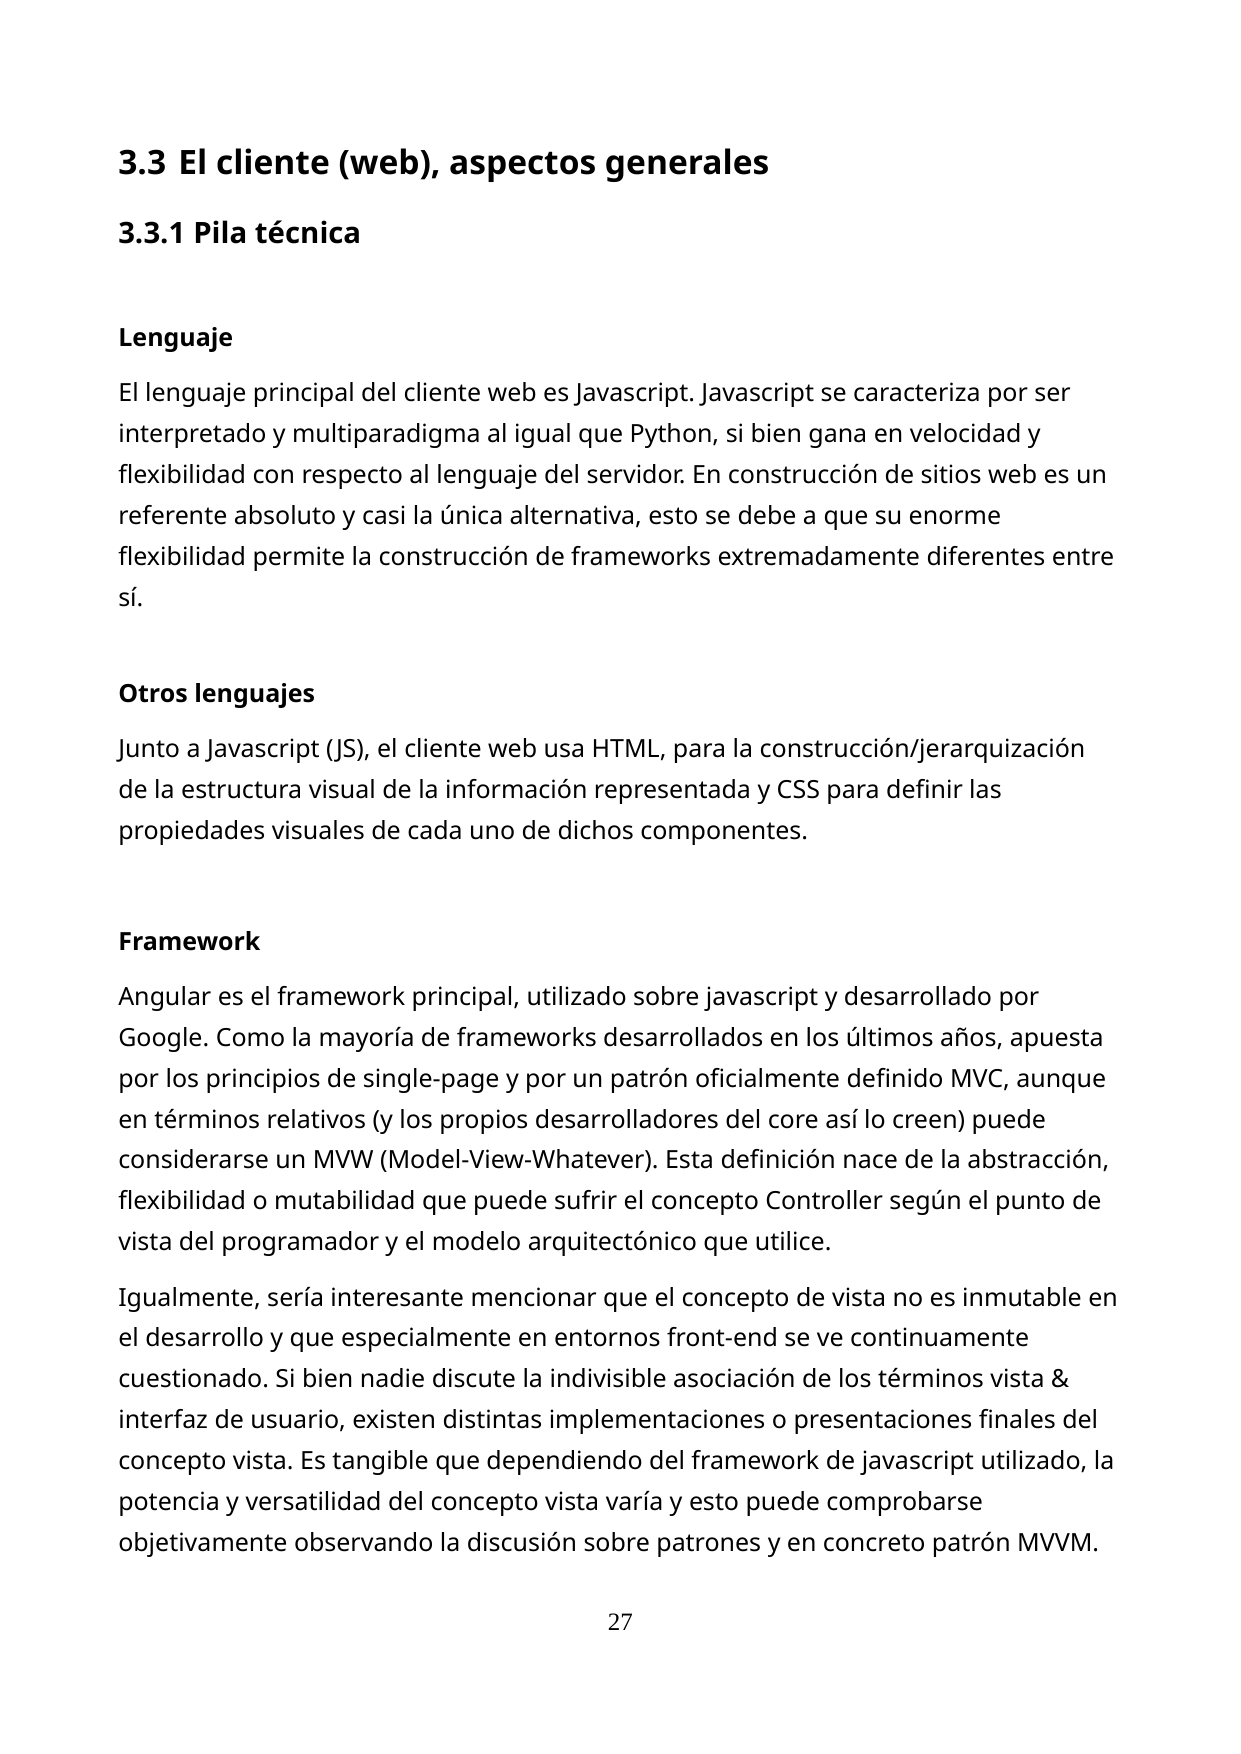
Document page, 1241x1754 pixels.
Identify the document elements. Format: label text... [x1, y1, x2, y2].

text Angular es el framework principal, utilizado sobre javascript y desarrollado por Google. Como la mayoría de frameworks desarrollados en los últimos años, apuesta por los principios de single-page y por un patrón oficialmente definido MVC, aunque en términos relativos (y los propios desarrolladores del core así lo creen) puede considerarse un MVW (Model-View-Whatever). Esta definición nace de la abstracción, flexibilidad o mutabilidad que puede sufrir el concepto Controller según el punto de vista del programador y el modelo arquitectónico que utilice. [118, 979, 1122, 1258]
subtitle El cliente (web), aspectos generales [118, 139, 1122, 185]
text Framework [118, 923, 1122, 957]
text Igualmente, sería interesante mencionar que el concepto de vista no es inmutable en el desarrollo y que especialmente en entornos front-end se ve continuamente cuestionado. Si bien nadie discute la indivisible asociación de los términos vista & interfaz de usuario, existen distintas implementaciones o presentaciones finales del concepto vista. Es tangible que dependiendo del framework de javascript utilizado, la potencia y versatilidad del concepto vista varía y esto puede comprobarse objetivamente observando la discusión sobre patrones y en concreto patrón MVVM. [118, 1279, 1122, 1558]
text El lenguaje principal del cliente web es Javascript. Javascript se caracteriza por ser interpretado y multiparadigma al igual que Python, si bien gana en velocidad y flexibilidad con respecto al lenguaje del servidor. En construcción de sitios web es un referente absoluto y casi la única alternativa, esto se debe a que su enorme flexibilidad permite la construcción de frameworks extremadamente diferentes entre sí. [118, 375, 1122, 654]
subtitle Pila técnica [118, 212, 1122, 252]
text Lenguaje [118, 320, 1122, 354]
text Junto a Javascript (JS), el cliente web usa HTML, para la construcción/jerarquización de la estructura visual de la información representada y CSS para definir las propiedades visuales de cada uno de dichos componentes. [118, 731, 1122, 847]
text Otros lenguajes [118, 676, 1122, 709]
